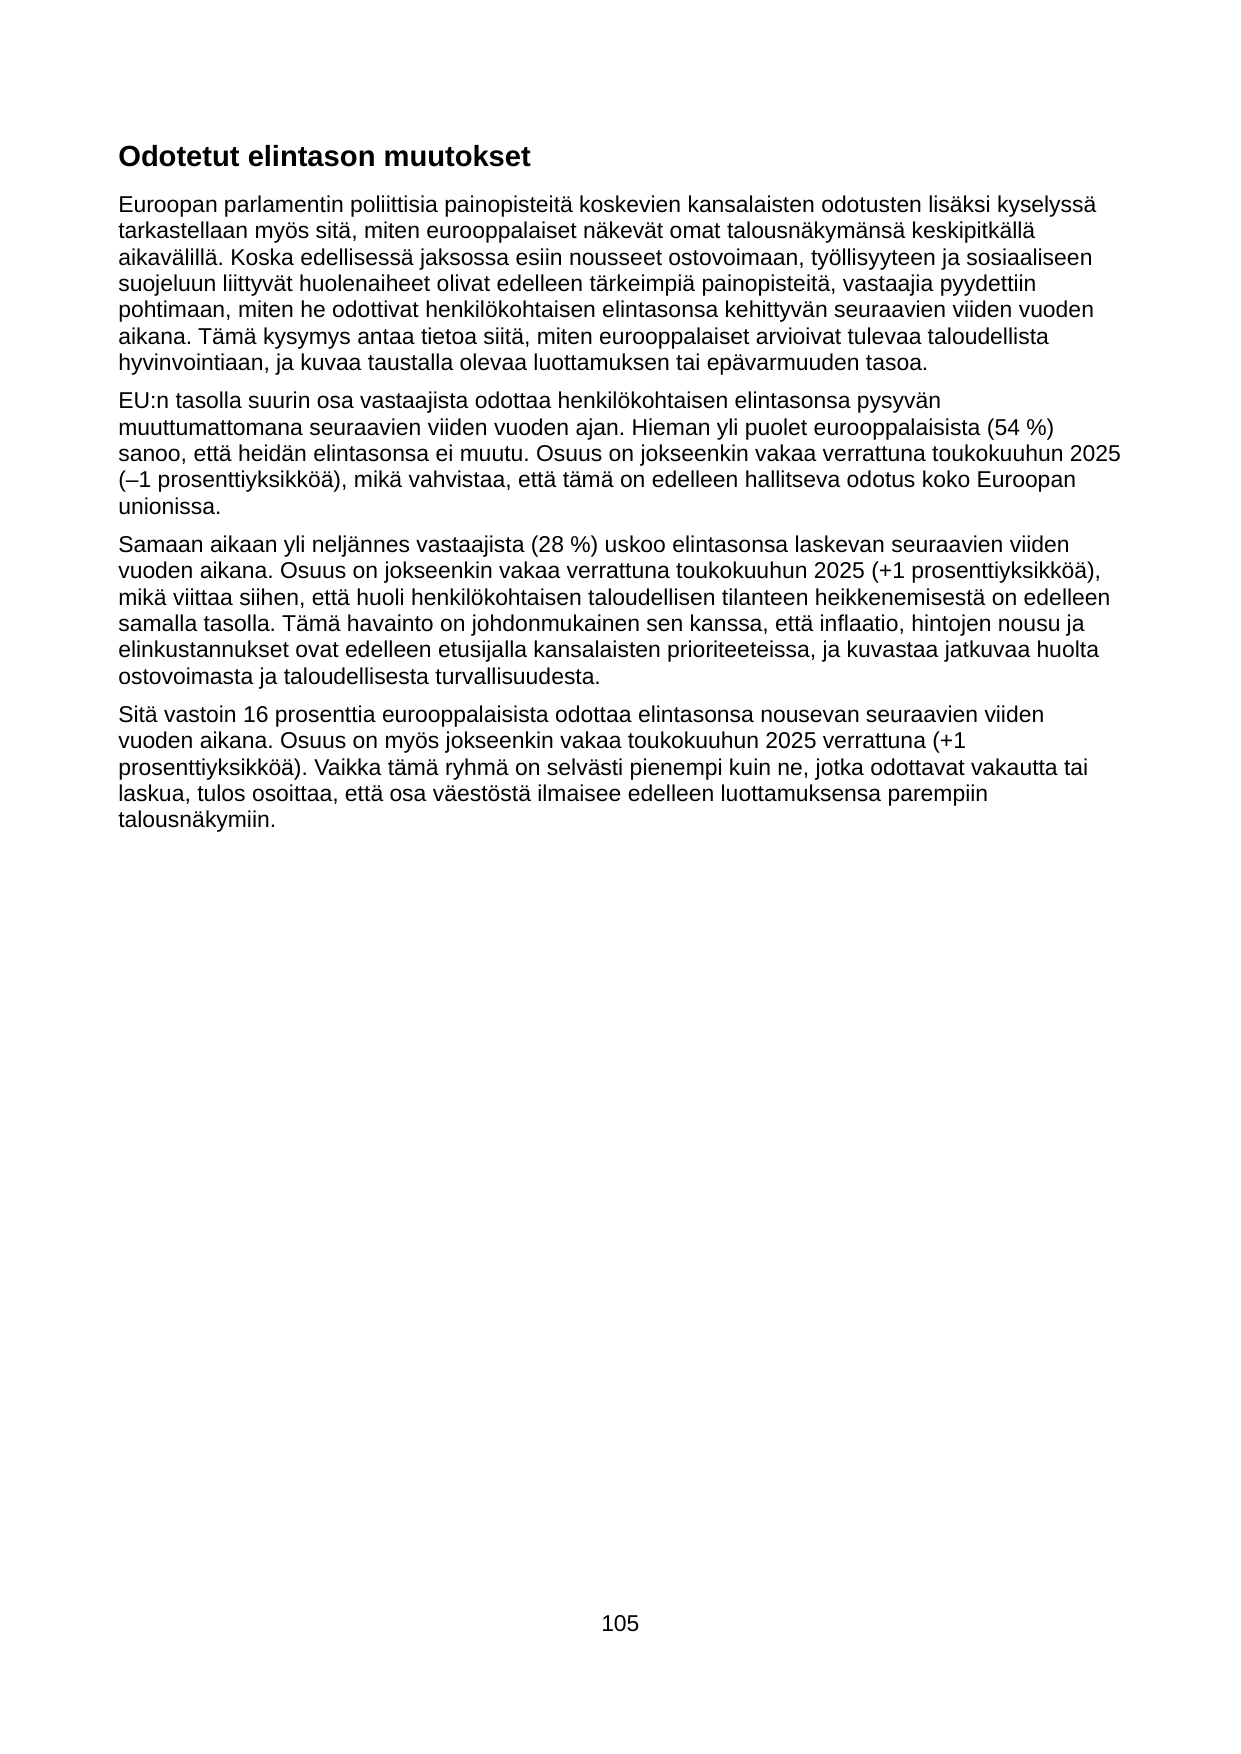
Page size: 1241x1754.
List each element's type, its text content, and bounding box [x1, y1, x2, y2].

text EU:n tasolla suurin osa vastaajista odottaa henkilökohtaisen elintasonsa pysyvän muuttumattomana seuraavien viiden vuoden ajan. Hieman yli puolet eurooppalaisista (54 %) sanoo, että heidän elintasonsa ei muutu. Osuus on jokseenkin vakaa verrattuna toukokuuhun 2025 (–1 prosenttiyksikköä), mikä vahvistaa, että tämä on edelleen hallitseva odotus koko Euroopan unionissa. [118, 387, 1122, 519]
text Euroopan parlamentin poliittisia painopisteitä koskevien kansalaisten odotusten lisäksi kyselyssä tarkastellaan myös sitä, miten eurooppalaiset näkevät omat talousnäkymänsä keskipitkällä aikavälillä. Koska edellisessä jaksossa esiin nousseet ostovoimaan, työllisyyteen ja sosiaaliseen suojeluun liittyvät huolenaiheet olivat edelleen tärkeimpiä painopisteitä, vastaajia pyydettiin pohtimaan, miten he odottivat henkilökohtaisen elintasonsa kehittyvän seuraavien viiden vuoden aikana. Tämä kysymys antaa tietoa siitä, miten eurooppalaiset arvioivat tulevaa taloudellista hyvinvointiaan, ja kuvaa taustalla olevaa luottamuksen tai epävarmuuden tasoa. [118, 191, 1122, 375]
text Samaan aikaan yli neljännes vastaajista (28 %) uskoo elintasonsa laskevan seuraavien viiden vuoden aikana. Osuus on jokseenkin vakaa verrattuna toukokuuhun 2025 (+1 prosenttiyksikköä), mikä viittaa siihen, että huoli henkilökohtaisen taloudellisen tilanteen heikkenemisestä on edelleen samalla tasolla. Tämä havainto on johdonmukainen sen kanssa, että inflaatio, hintojen nousu ja elinkustannukset ovat edelleen etusijalla kansalaisten prioriteeteissa, ja kuvastaa jatkuvaa huolta ostovoimasta ja taloudellisesta turvallisuudesta. [118, 531, 1122, 689]
subtitle Odotetut elintason muutokset [118, 139, 1122, 172]
text Sitä vastoin 16 prosenttia eurooppalaisista odottaa elintasonsa nousevan seuraavien viiden vuoden aikana. Osuus on myös jokseenkin vakaa toukokuuhun 2025 verrattuna (+1 prosenttiyksikköä). Vaikka tämä ryhmä on selvästi pienempi kuin ne, jotka odottavat vakautta tai laskua, tulos osoittaa, että osa väestöstä ilmaisee edelleen luottamuksensa parempiin talousnäkymiin. [118, 701, 1122, 833]
